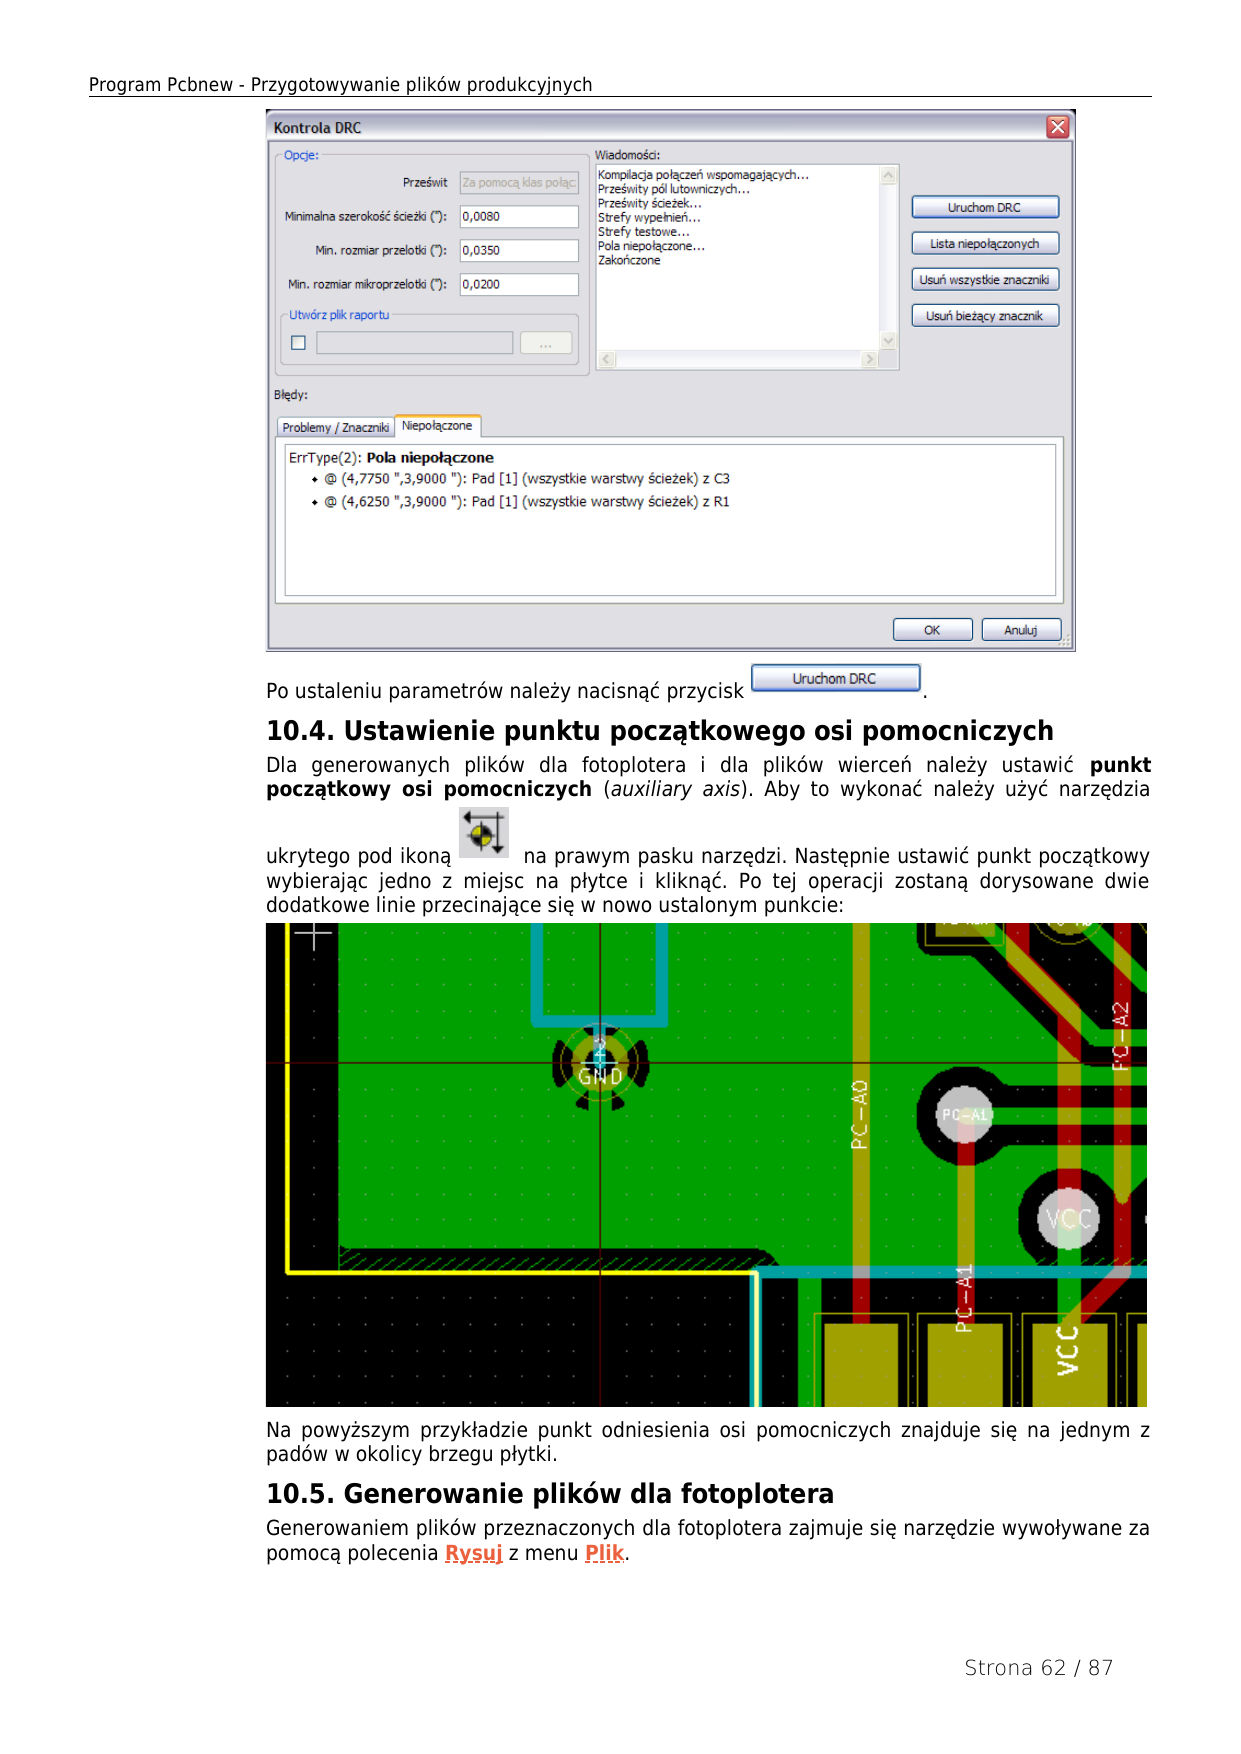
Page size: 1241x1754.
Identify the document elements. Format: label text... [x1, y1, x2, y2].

text Dla generowanych plików dla fotoplotera i dla plików wierceń należy ustawić punkt początkowy osi pomocniczych (auxiliary axis). Aby to wykonać należy użyć narzędzia ukrytego pod ikoną na prawym pasku narzędzi. Następnie ustawić punkt początkowy wybierając jedno z miejsc na płytce i kliknąć. Po tej operacji zostaną dorysowane dwie dodatkowe linie przecinające się w nowo ustalonym punkcie: [266, 753, 1152, 918]
subtitle Ustawienie punktu początkowego osi pomocniczych [266, 716, 1152, 747]
text Po ustaleniu parametrów należy nacisnąć przycisk . [266, 658, 1152, 704]
subtitle Generowanie plików dla fotoplotera [266, 1478, 1152, 1510]
picture [265, 923, 1147, 1407]
text Generowaniem plików przeznaczonych dla fotoplotera zajmuje się narzędzie wywoływane za pomocą polecenia Rysuj z menu Plik. [266, 1516, 1152, 1565]
text Na powyższym przykładzie punkt odniesienia osi pomocniczych znajduje się na jednym z padów w okolicy brzegu płytki. [266, 1418, 1152, 1467]
picture [265, 109, 1076, 652]
picture [750, 663, 922, 693]
